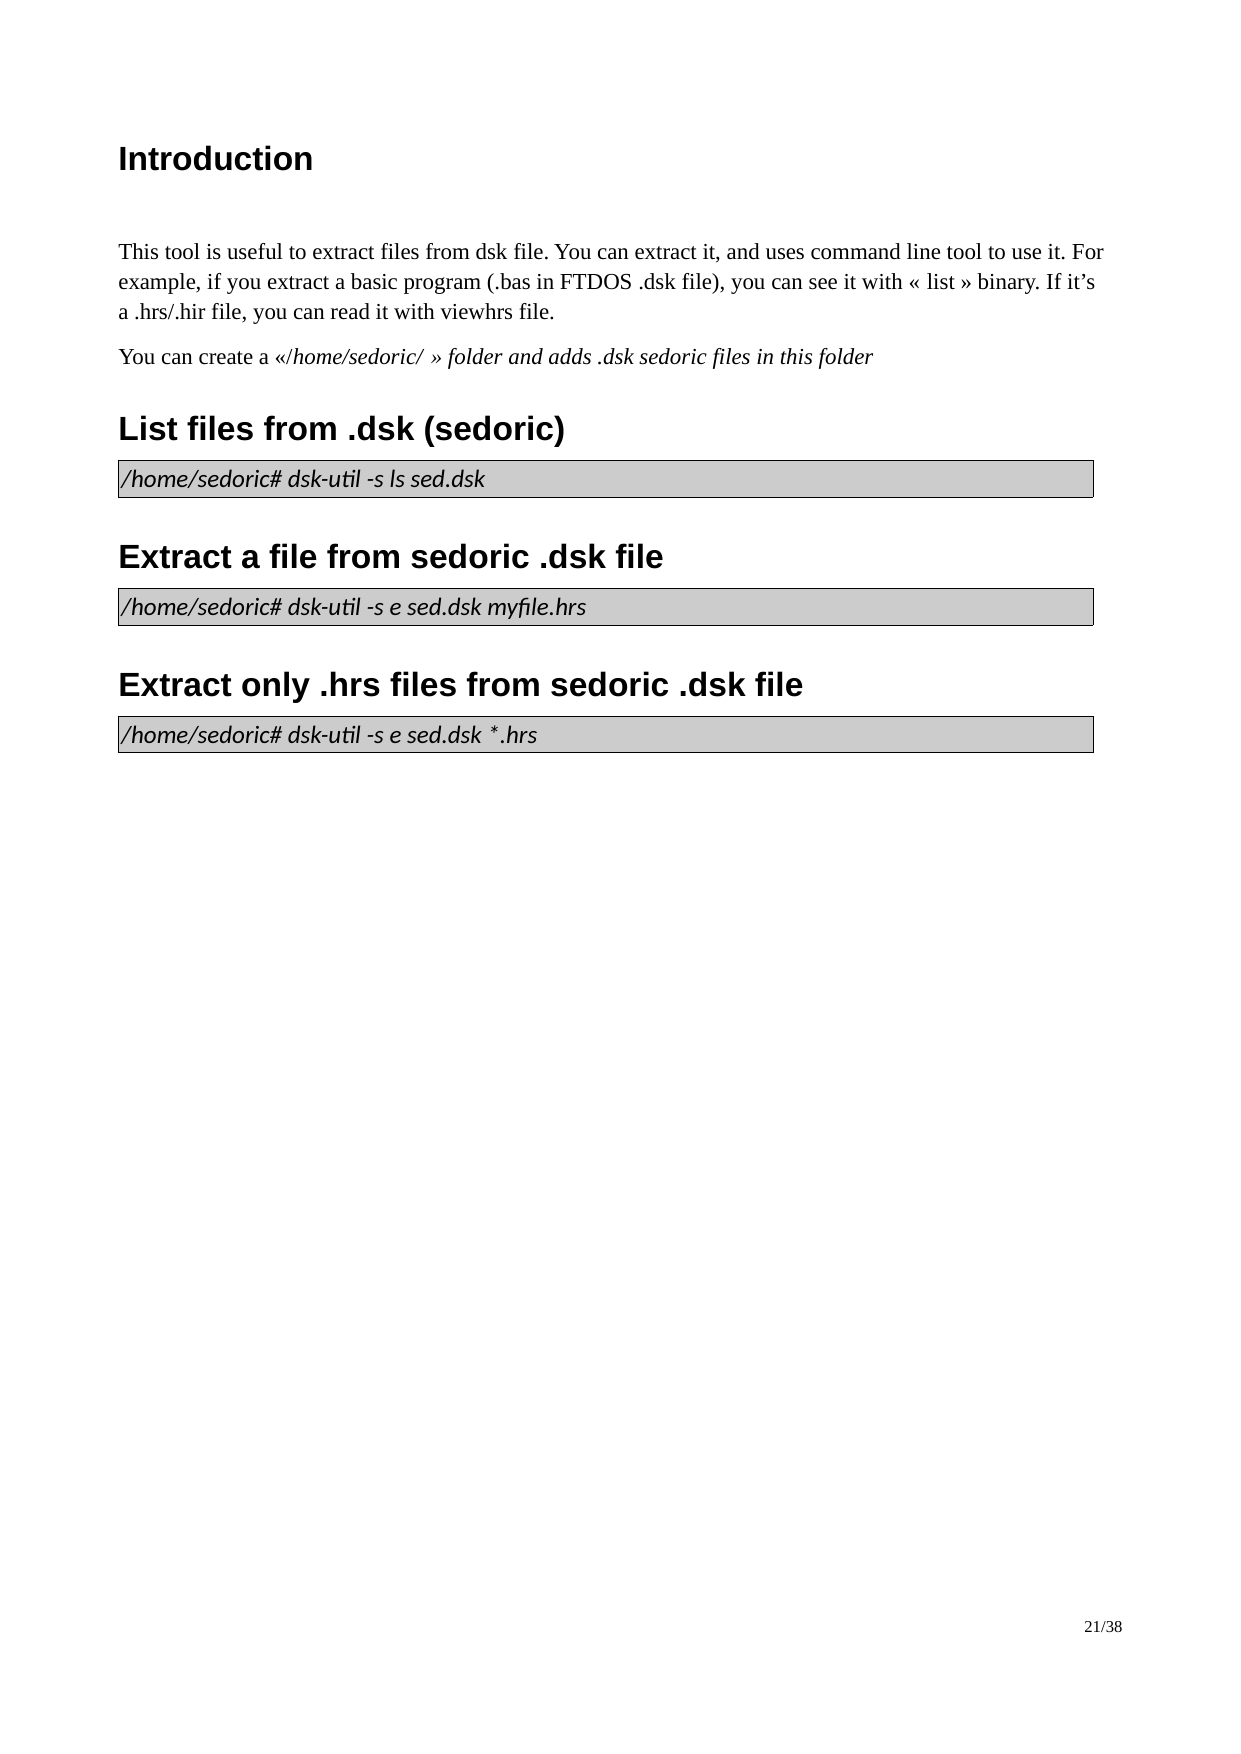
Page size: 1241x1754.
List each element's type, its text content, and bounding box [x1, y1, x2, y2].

text /home/sedoric# dsk-util -s ls sed.dsk [119, 461, 1093, 497]
text You can create a «/home/sedoric/ » folder and adds .dsk sedoric files in this folder [118, 343, 1122, 370]
subtitle Introduction [118, 139, 1122, 178]
text /home/sedoric# dsk-util -s e sed.dsk myfile.hrs [119, 589, 1093, 625]
subtitle Extract only .hrs files from sedoric .dsk file [118, 665, 1122, 703]
subtitle List files from .dsk (sedoric) [118, 409, 1122, 448]
text /home/sedoric# dsk-util -s e sed.dsk *.hrs [119, 717, 1093, 752]
subtitle Extract a file from sedoric .dsk file [118, 537, 1122, 576]
text This tool is useful to extract files from dsk file. You can extract it, and uses command line tool to use it. For example, if you extract a basic program (.bas in FTDOS .dsk file), you can see it with « list » binary. If it’s a .hrs/.hir file, you can read it with viewhrs file. [118, 238, 1122, 325]
